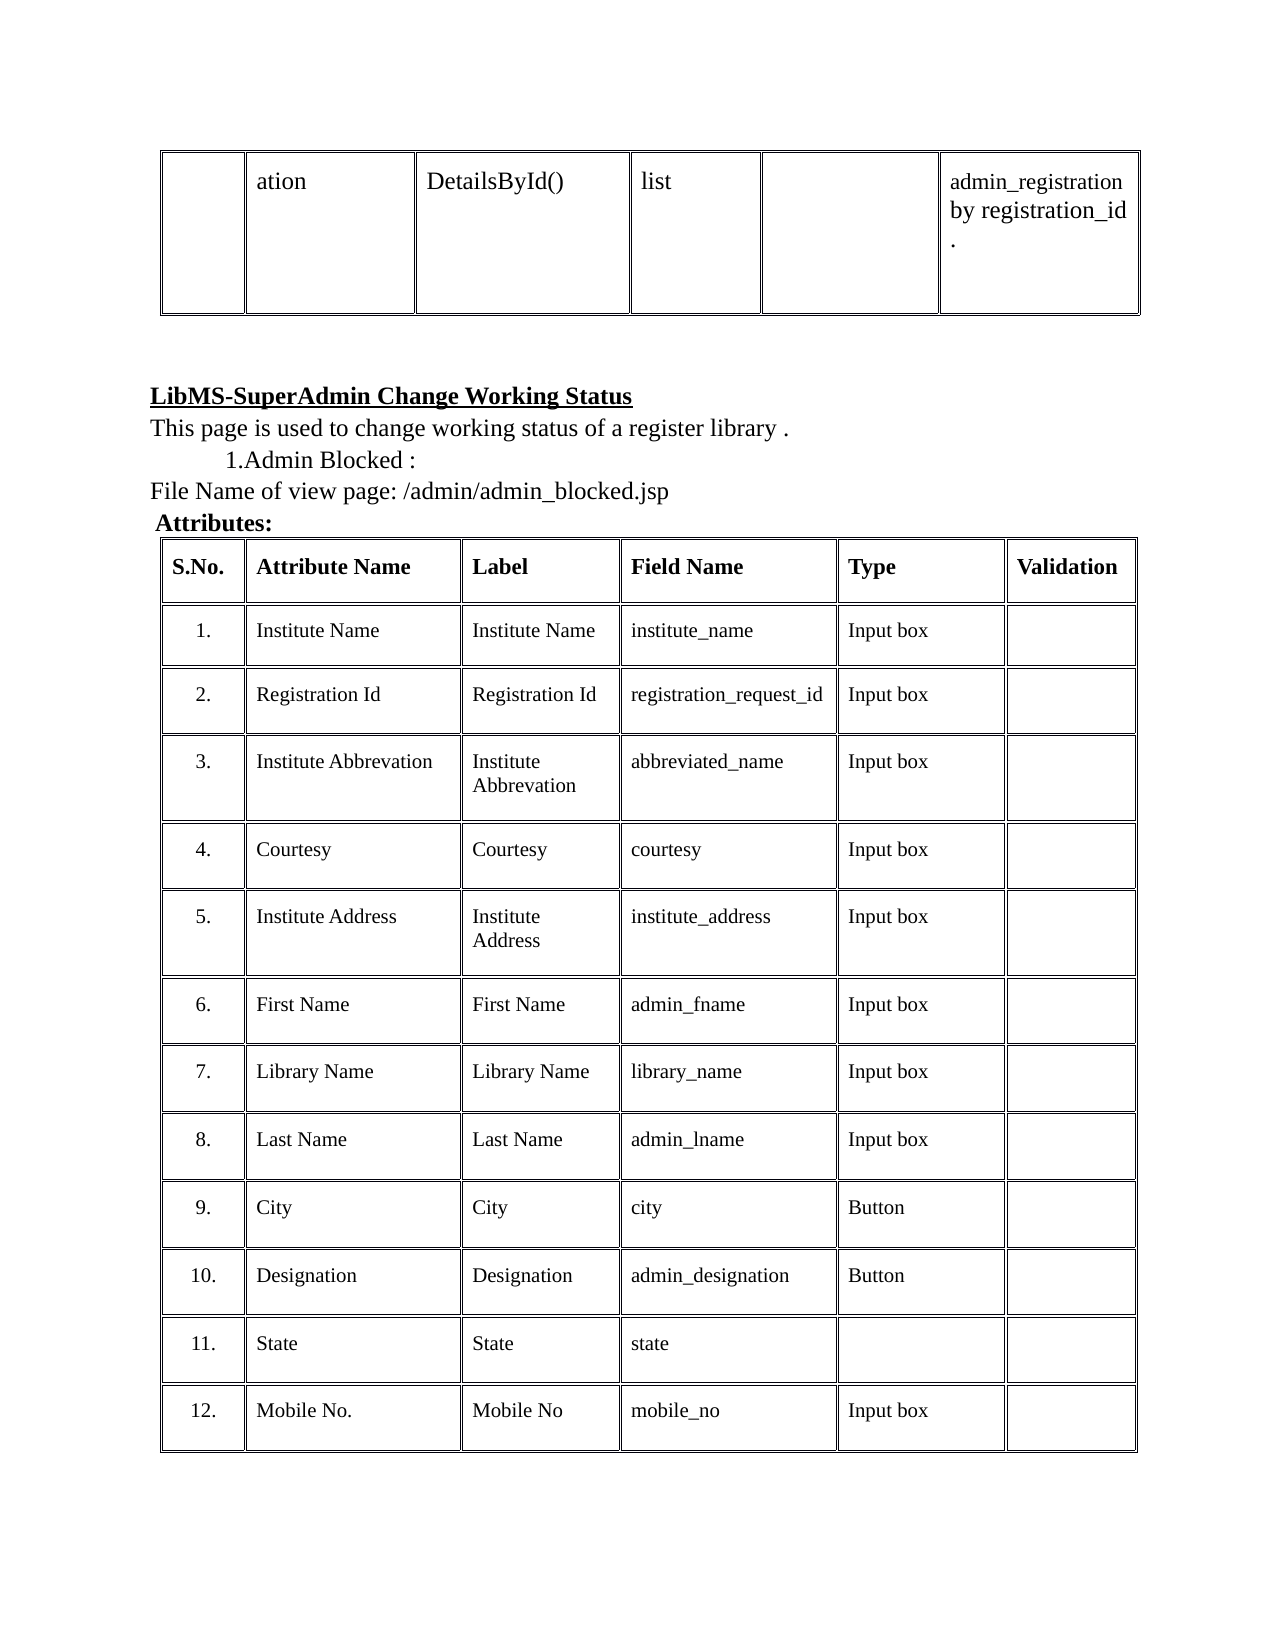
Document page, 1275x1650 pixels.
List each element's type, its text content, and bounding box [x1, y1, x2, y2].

table_cell Institute Address [463, 891, 619, 975]
text This page is used to change working status of a register library . [150, 413, 1125, 442]
table_cell 3. [163, 736, 244, 820]
table_cell admin_registration by registration_id . [941, 153, 1138, 313]
table_cell Institute Abbrevation [247, 736, 460, 820]
table_cell Courtesy [247, 824, 460, 888]
table_cell Library Name [463, 1046, 619, 1111]
table_cell [1008, 824, 1135, 888]
table_header Label [463, 540, 619, 602]
table_header S.No. [163, 540, 244, 602]
table_cell 12. [163, 1386, 244, 1450]
table_cell [763, 153, 938, 313]
table_cell State [247, 1318, 460, 1382]
table_cell courtesy [622, 824, 836, 888]
table_cell admin_lname [622, 1114, 836, 1179]
table_cell admin_fname [622, 979, 836, 1043]
table_cell Input box [839, 1386, 1004, 1450]
table_cell Input box [839, 606, 1004, 665]
table_cell Button [839, 1182, 1004, 1247]
table_cell 4. [163, 824, 244, 888]
table_cell ation [247, 153, 414, 313]
table_cell Input box [839, 1046, 1004, 1111]
table_cell Institute Abbrevation [463, 736, 619, 820]
table_cell City [463, 1182, 619, 1247]
table_cell abbreviated_name [622, 736, 836, 820]
table_cell Input box [839, 979, 1004, 1043]
table_cell 8. [163, 1114, 244, 1179]
table_header Field Name [622, 540, 836, 602]
table_cell Last Name [463, 1114, 619, 1179]
table_cell 10. [163, 1250, 244, 1314]
table_cell Courtesy [463, 824, 619, 888]
table_cell [1008, 1114, 1135, 1179]
table_cell institute_name [622, 606, 836, 665]
table_cell [1008, 1250, 1135, 1314]
table_cell Last Name [247, 1114, 460, 1179]
table_cell [1008, 1318, 1135, 1382]
table_cell [1008, 1182, 1135, 1247]
table_header Attribute Name [247, 540, 460, 602]
table_cell registration_request_id [622, 669, 836, 733]
table_cell Institute Address [247, 891, 460, 975]
table_cell 9. [163, 1182, 244, 1247]
table_cell 6. [163, 979, 244, 1043]
table_cell Designation [463, 1250, 619, 1314]
table_cell institute_address [622, 891, 836, 975]
table_cell [1008, 891, 1135, 975]
table_cell [163, 153, 244, 313]
table_cell Input box [839, 824, 1004, 888]
table_cell Input box [839, 1114, 1004, 1179]
table_cell Input box [839, 669, 1004, 733]
text 1.Admin Blocked : [225, 445, 1125, 473]
table_cell [1008, 606, 1135, 665]
table_header Type [839, 540, 1004, 602]
table_cell mobile_no [622, 1386, 836, 1450]
table_cell Input box [839, 736, 1004, 820]
table_cell Registration Id [247, 669, 460, 733]
table_cell admin_designation [622, 1250, 836, 1314]
table_cell 1. [163, 606, 244, 665]
table_cell [1008, 979, 1135, 1043]
table_cell State [463, 1318, 619, 1382]
table_cell state [622, 1318, 836, 1382]
table_cell 2. [163, 669, 244, 733]
table_cell Mobile No [463, 1386, 619, 1450]
table_cell Mobile No. [247, 1386, 460, 1450]
table_cell Input box [839, 891, 1004, 975]
table_cell First Name [463, 979, 619, 1043]
text LibMS-SuperAdmin Change Working Status [150, 381, 1125, 410]
table_cell [839, 1318, 1004, 1382]
table_cell Registration Id [463, 669, 619, 733]
table_cell city [622, 1182, 836, 1247]
table_cell Button [839, 1250, 1004, 1314]
table_cell Institute Name [463, 606, 619, 665]
table_cell [1008, 1386, 1135, 1450]
table_cell First Name [247, 979, 460, 1043]
table_cell [1008, 1046, 1135, 1111]
table_cell list [632, 153, 760, 313]
table_cell Library Name [247, 1046, 460, 1111]
table_cell Designation [247, 1250, 460, 1314]
text Attributes: [150, 508, 1125, 537]
text File Name of view page: /admin/admin_blocked.jsp [150, 476, 1125, 505]
table_header Validation [1008, 540, 1135, 602]
table_cell [1008, 669, 1135, 733]
table_cell 7. [163, 1046, 244, 1111]
table_cell DetailsById() [417, 153, 629, 313]
table_cell 11. [163, 1318, 244, 1382]
table_cell 5. [163, 891, 244, 975]
table_cell City [247, 1182, 460, 1247]
table_cell Institute Name [247, 606, 460, 665]
table_cell [1008, 736, 1135, 820]
table_cell library_name [622, 1046, 836, 1111]
